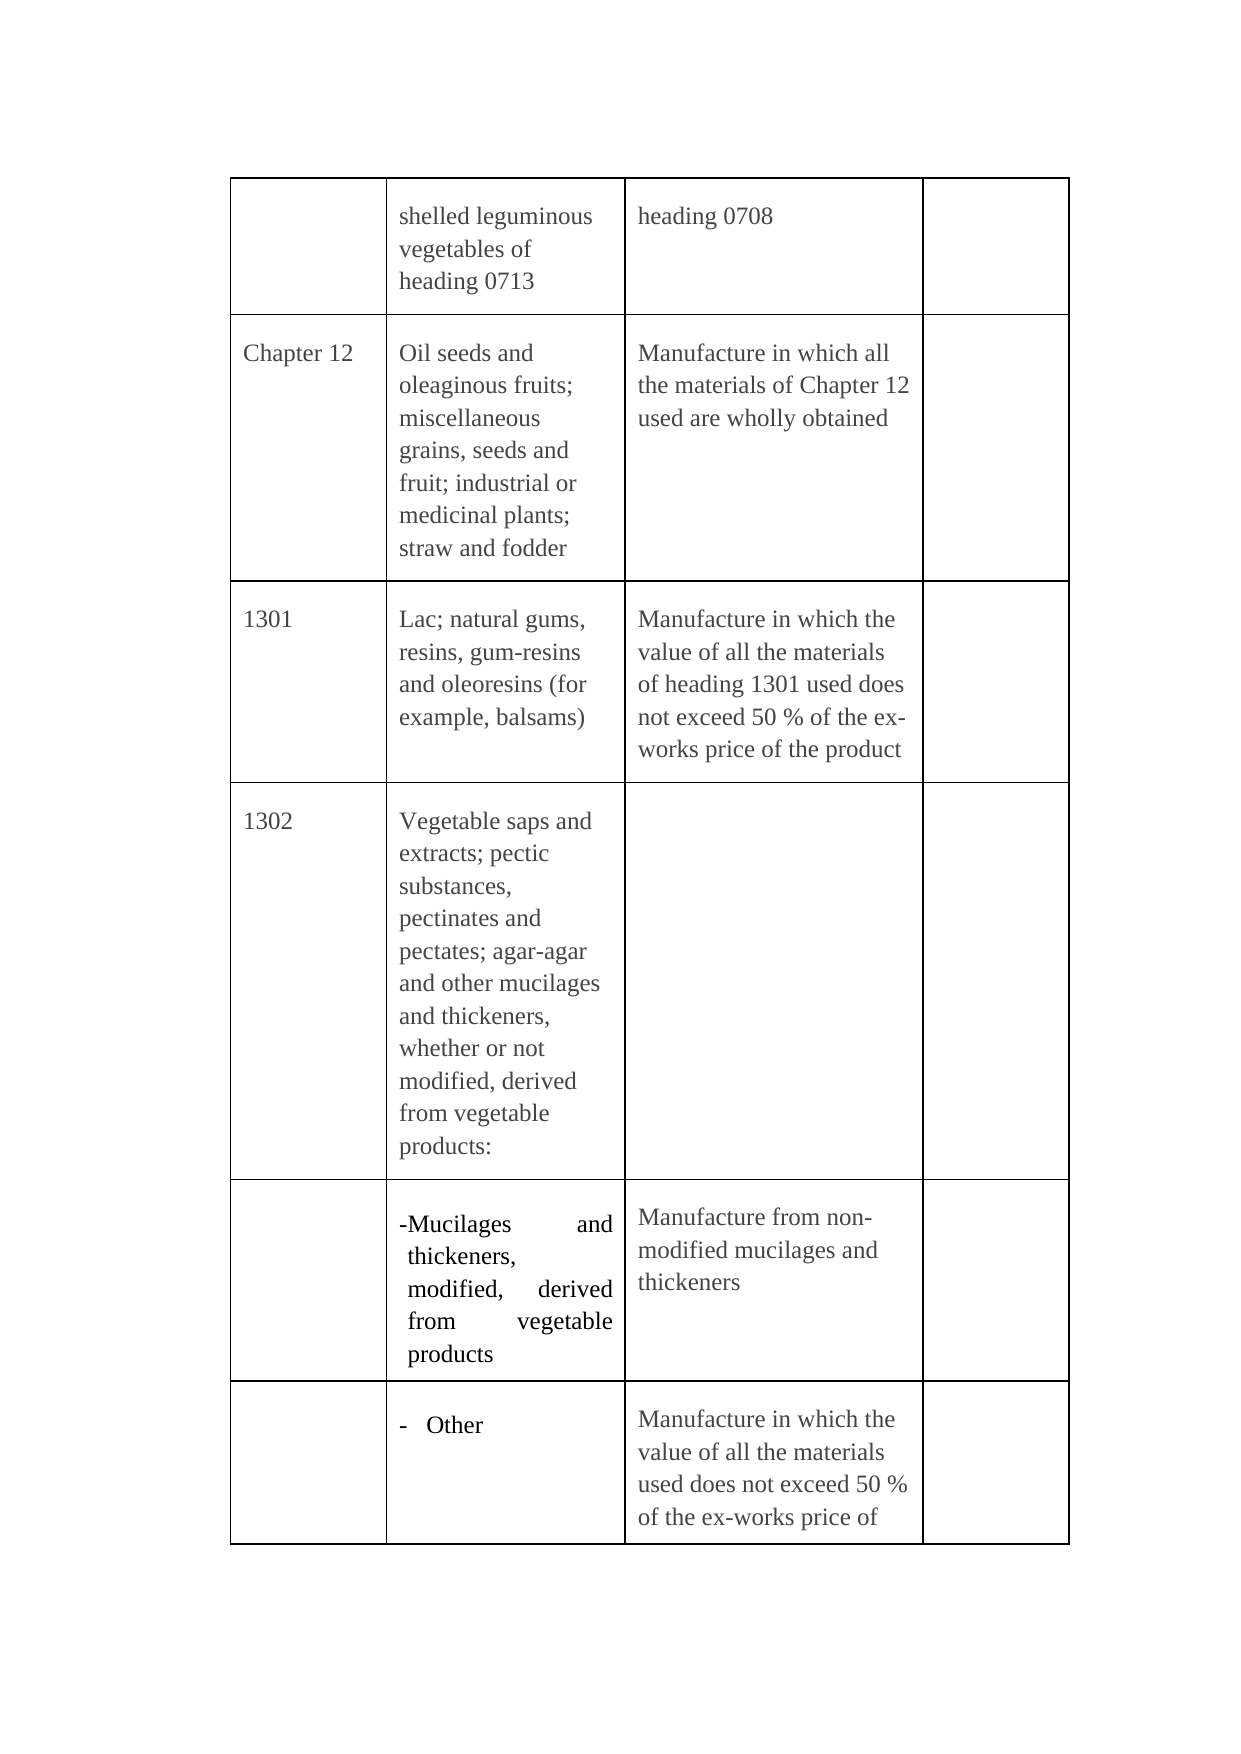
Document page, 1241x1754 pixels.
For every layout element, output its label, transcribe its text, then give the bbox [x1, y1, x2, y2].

table_cell [924, 582, 1068, 782]
table_header - [399, 1394, 426, 1439]
table_cell [231, 1382, 386, 1543]
table_cell [626, 783, 922, 1178]
table_header Other [426, 1394, 613, 1439]
table_cell Manufacture in which the value of all the materials used does not exceed 50 % of the ex-works price of [626, 1382, 922, 1543]
table_cell [231, 1180, 386, 1380]
table_header Mucilages and thickeners, modified, derived from vegetable products [407, 1193, 613, 1367]
table_cell shelled leguminous vegetables of heading 0713 [387, 179, 624, 314]
table_cell Lac; natural gums, resins, gum-resins and oleoresins (for example, balsams) [387, 582, 624, 782]
table_header - [399, 1193, 407, 1367]
table_cell [387, 1180, 624, 1380]
table_cell [924, 315, 1068, 580]
table_cell 1302 [231, 783, 386, 1178]
table_cell Manufacture in which the value of all the materials of heading 1301 used does not exceed 50 % of the ex-works price of the product [626, 582, 922, 782]
table_cell Oil seeds and oleaginous fruits; miscellaneous grains, seeds and fruit; industrial or medicinal plants; straw and fodder [387, 315, 624, 580]
table_cell [387, 1382, 624, 1543]
table_cell [231, 179, 386, 314]
table_cell 1301 [231, 582, 386, 782]
table_cell [924, 1382, 1068, 1543]
table_cell [924, 179, 1068, 314]
table_cell [924, 1180, 1068, 1380]
table_cell Manufacture in which all the materials of Chapter 12 used are wholly obtained [626, 315, 922, 580]
table_cell Vegetable saps and extracts; pectic substances, pectinates and pectates; agar-agar and other mucilages and thickeners, whether or not modified, derived from vegetable products: [387, 783, 624, 1178]
table_cell Manufacture from non-modified mucilages and thickeners [626, 1180, 922, 1380]
table_cell heading 0708 [626, 179, 922, 314]
table_cell [924, 783, 1068, 1178]
table_cell Chapter 12 [231, 315, 386, 580]
